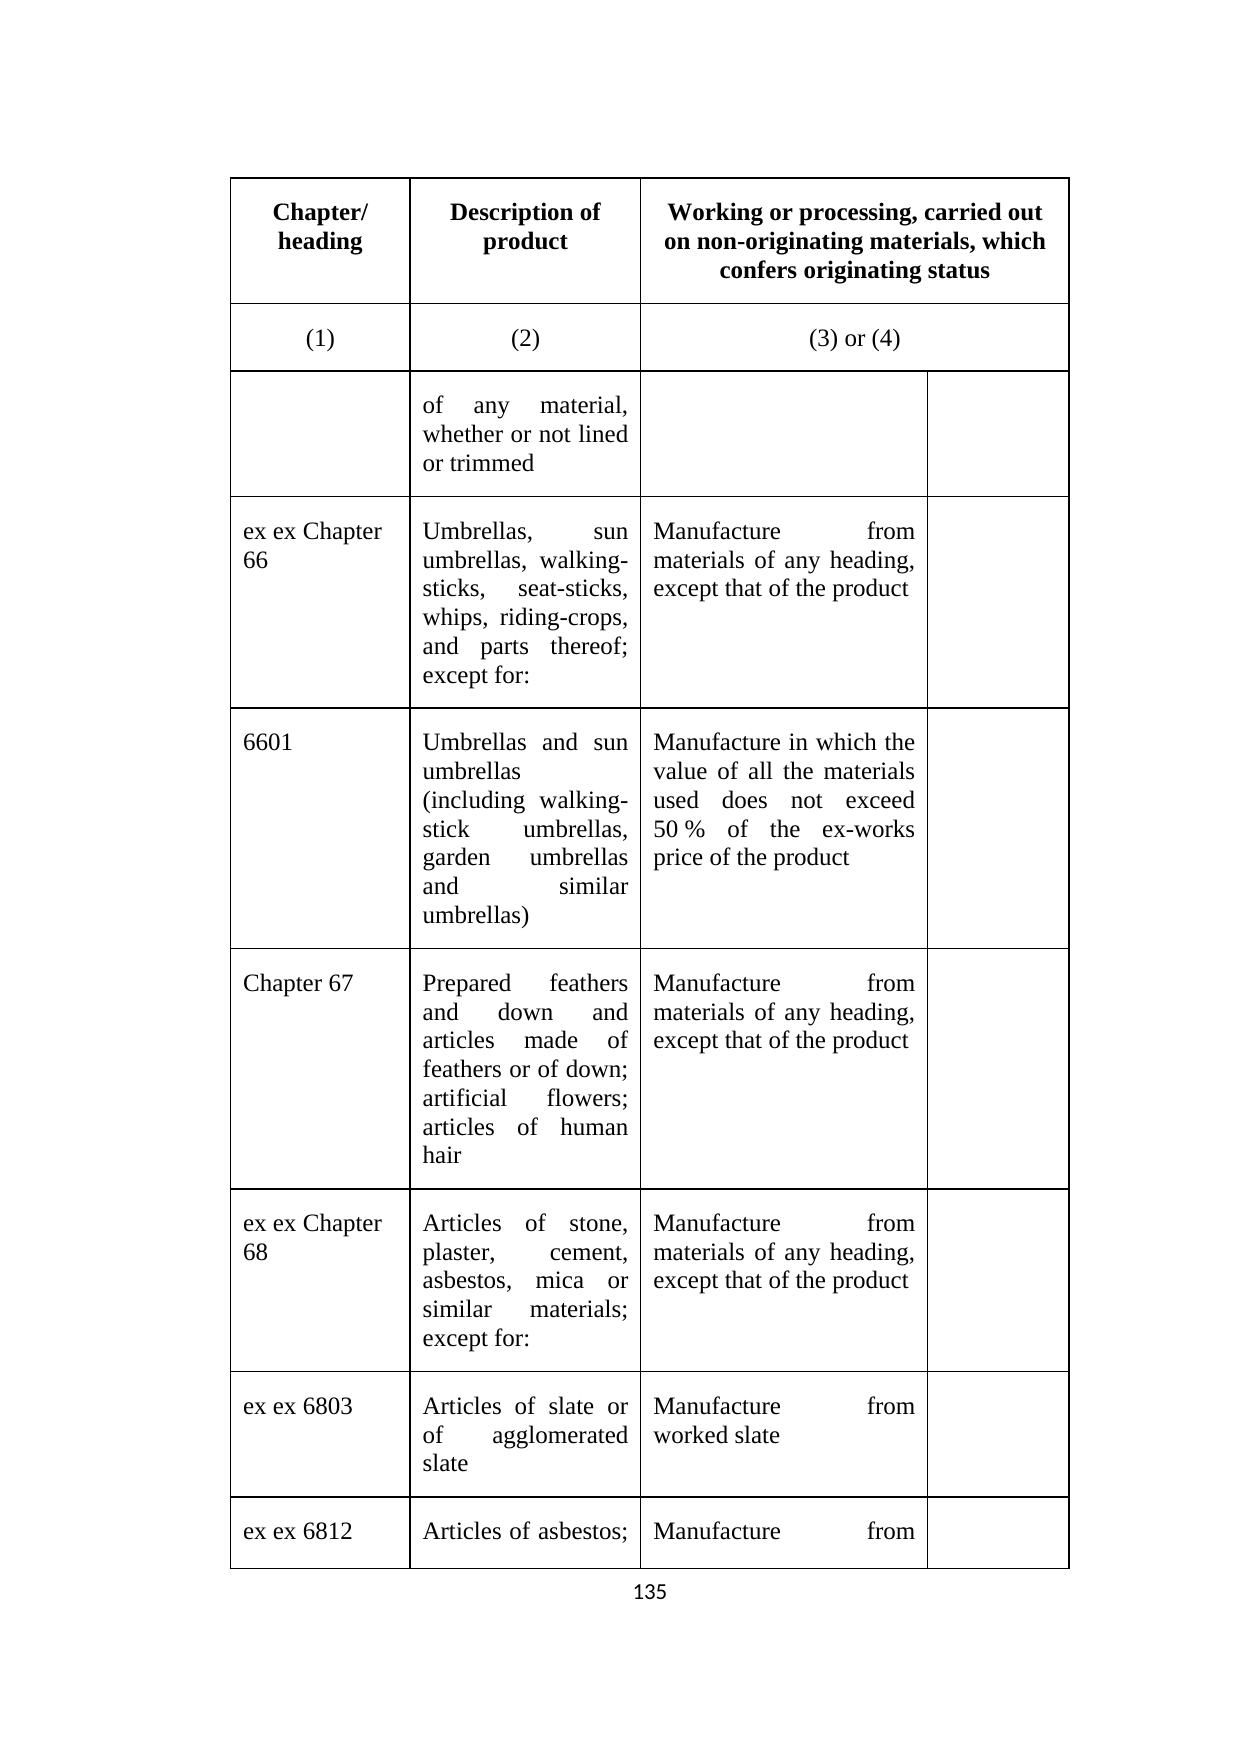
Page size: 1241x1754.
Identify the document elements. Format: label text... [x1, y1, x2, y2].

table_cell Articles of stone, plaster, cement, asbestos, mica or similar materials; except for: [411, 1190, 640, 1371]
table_cell Manufacture from worked slate [641, 1372, 927, 1496]
table_cell (3) or (4) [641, 304, 1068, 370]
table_cell Umbrellas, sun umbrellas, walking-sticks, seat-sticks, whips, riding-crops, and parts thereof; except for: [411, 497, 640, 707]
table_cell 6601 [231, 709, 409, 947]
table_cell [928, 1498, 1068, 1567]
table_cell [928, 497, 1068, 707]
table_cell Manufacture from [641, 1498, 927, 1567]
table_cell of any material, whether or not lined or trimmed [411, 372, 640, 496]
table_cell Manufacture from materials of any heading, except that of the product [641, 949, 927, 1188]
table_cell ex ex Chapter 68 [231, 1190, 409, 1371]
table_cell Chapter 67 [231, 949, 409, 1188]
table_cell [928, 1190, 1068, 1371]
table_cell ex ex 6803 [231, 1372, 409, 1496]
table_cell [928, 709, 1068, 947]
table_cell Prepared feathers and down and articles made of feathers or of down; artificial flowers; articles of human hair [411, 949, 640, 1188]
table_header Description of product [411, 179, 640, 302]
table_cell (1) [231, 304, 409, 370]
table_cell [928, 949, 1068, 1188]
table_cell [231, 372, 409, 496]
table_cell [641, 372, 927, 496]
table_cell [928, 1372, 1068, 1496]
table_header Working or processing, carried out on non-originating materials, which confers originating status [641, 179, 1068, 302]
table_cell ex ex Chapter 66 [231, 497, 409, 707]
table_cell Umbrellas and sun umbrellas (including walking-stick umbrellas, garden umbrellas and similar umbrellas) [411, 709, 640, 947]
table_cell ex ex 6812 [231, 1498, 409, 1567]
table_cell (2) [411, 304, 640, 370]
table_header Chapter/ heading [231, 179, 409, 302]
table_cell [928, 372, 1068, 496]
table_cell Manufacture in which the value of all the materials used does not exceed 50 % of the ex-works price of the product [641, 709, 927, 947]
table_cell Manufacture from materials of any heading, except that of the product [641, 497, 927, 707]
table_cell Articles of asbestos; [411, 1498, 640, 1567]
table_cell Manufacture from materials of any heading, except that of the product [641, 1190, 927, 1371]
table_cell Articles of slate or of agglomerated slate [411, 1372, 640, 1496]
